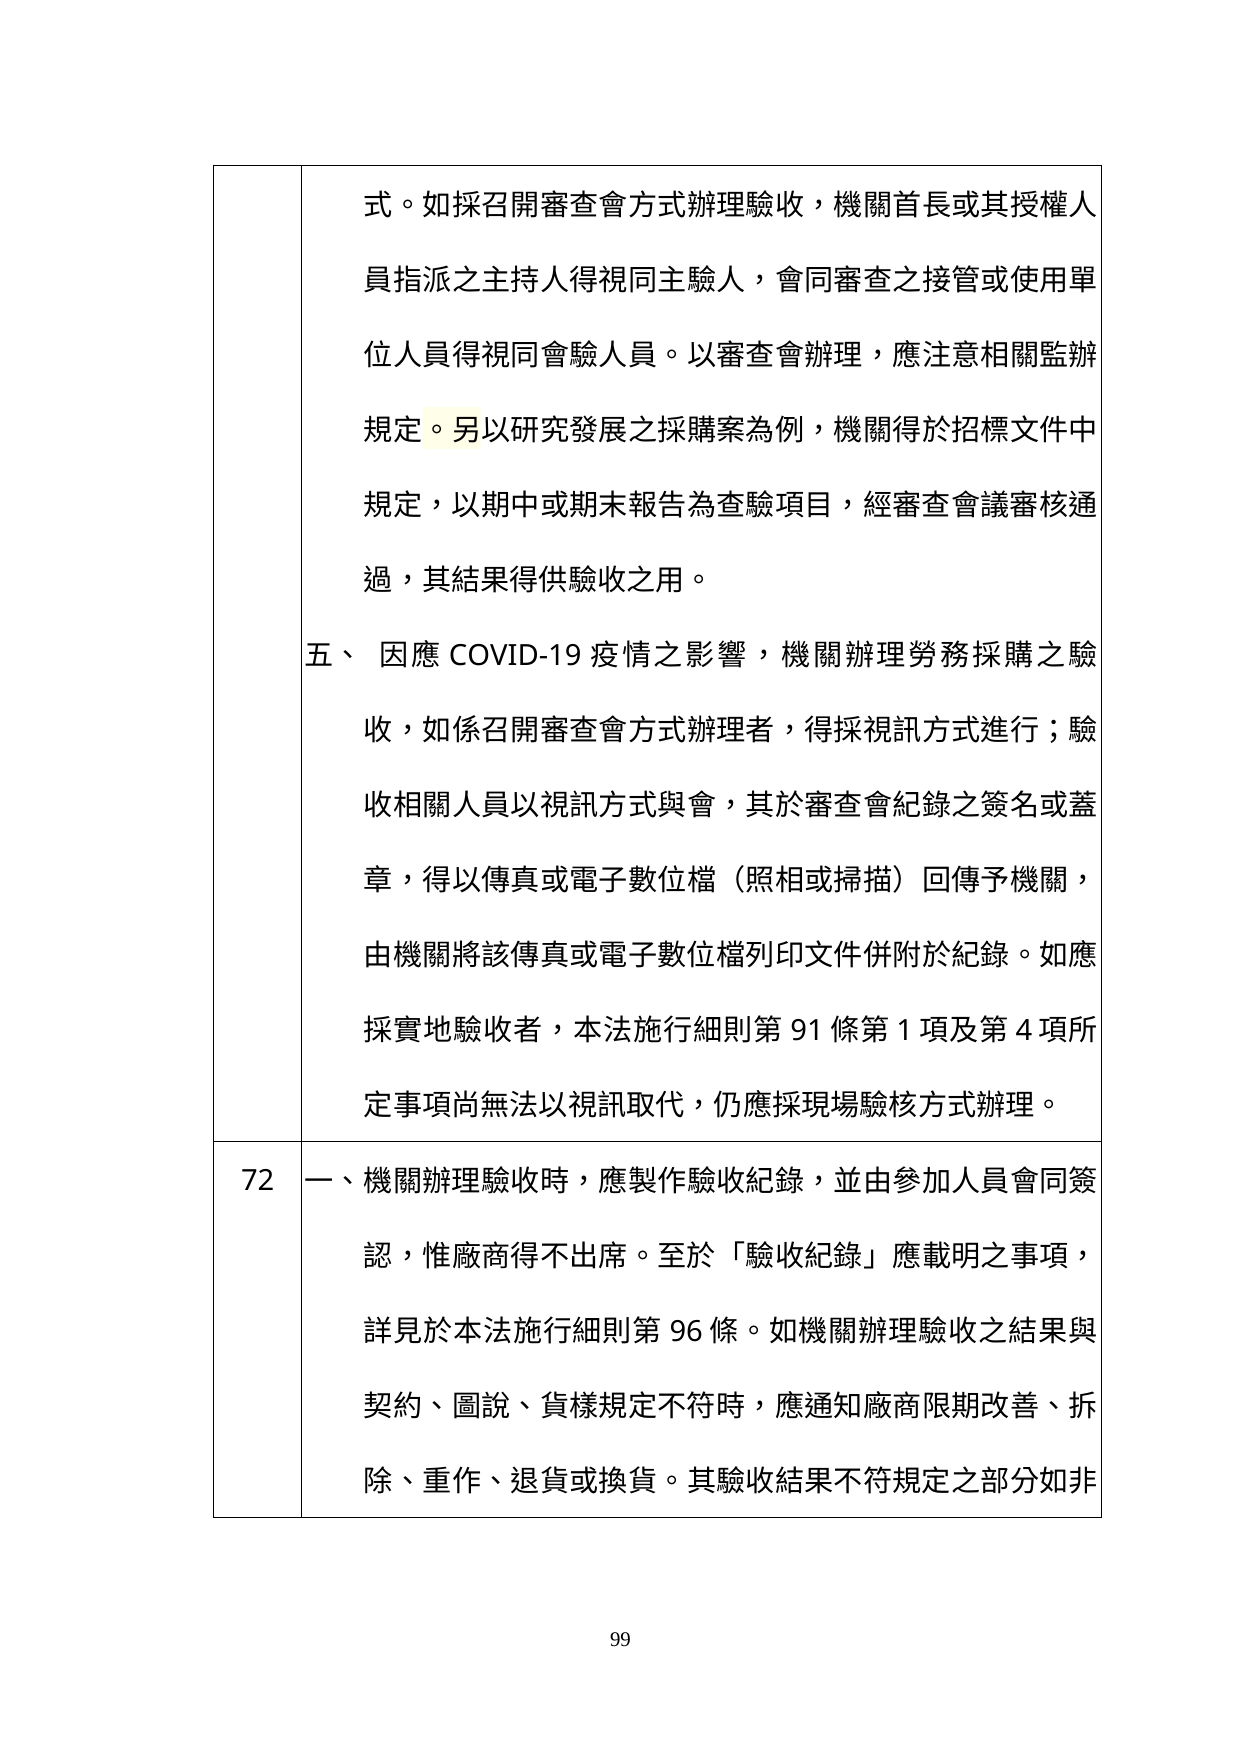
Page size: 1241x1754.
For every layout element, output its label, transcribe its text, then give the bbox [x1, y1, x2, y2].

table_cell 機關辦理驗收時，應製作驗收紀錄，並由參加人員會同簽認，惟廠商得不出席。至於「驗收紀錄」應載明之事項，詳見於本法施行細則第96條。如機關辦理驗收之結果與契約、圖說、貨樣規定不符時，應通知廠商限期改善、拆除、重作、退貨或換貨。其驗收結果不符規定之部分如非 [302, 1142, 1101, 1517]
table_cell 式。如採召開審查會方式辦理驗收，機關首長或其授權人員指派之主持人得視同主驗人，會同審查之接管或使用單位人員得視同會驗人員。以審查會辦理，應注意相關監辦規定。另以研究發展之採購案為例，機關得於招標文件中規定，以期中或期末報告為查驗項目，經審查會議審核通過，其結果得供驗收之用。 因應COVID-19疫情之影響，機關辦理勞務採購之驗收，如係召開審查會方式辦理者，得採視訊方式進行；驗收相關人員以視訊方式與會，其於審查會紀錄之簽名或蓋章，得以傳真或電子數位檔（照相或掃描）回傳予機關，由機關將該傳真或電子數位檔列印文件併附於紀錄。如應採實地驗收者，本法施行細則第91條第1項及第4項所定事項尚無法以視訊取代，仍應採現場驗核方式辦理。 [302, 166, 1101, 1141]
table_cell [214, 166, 301, 1141]
table_cell 72 [214, 1142, 301, 1517]
